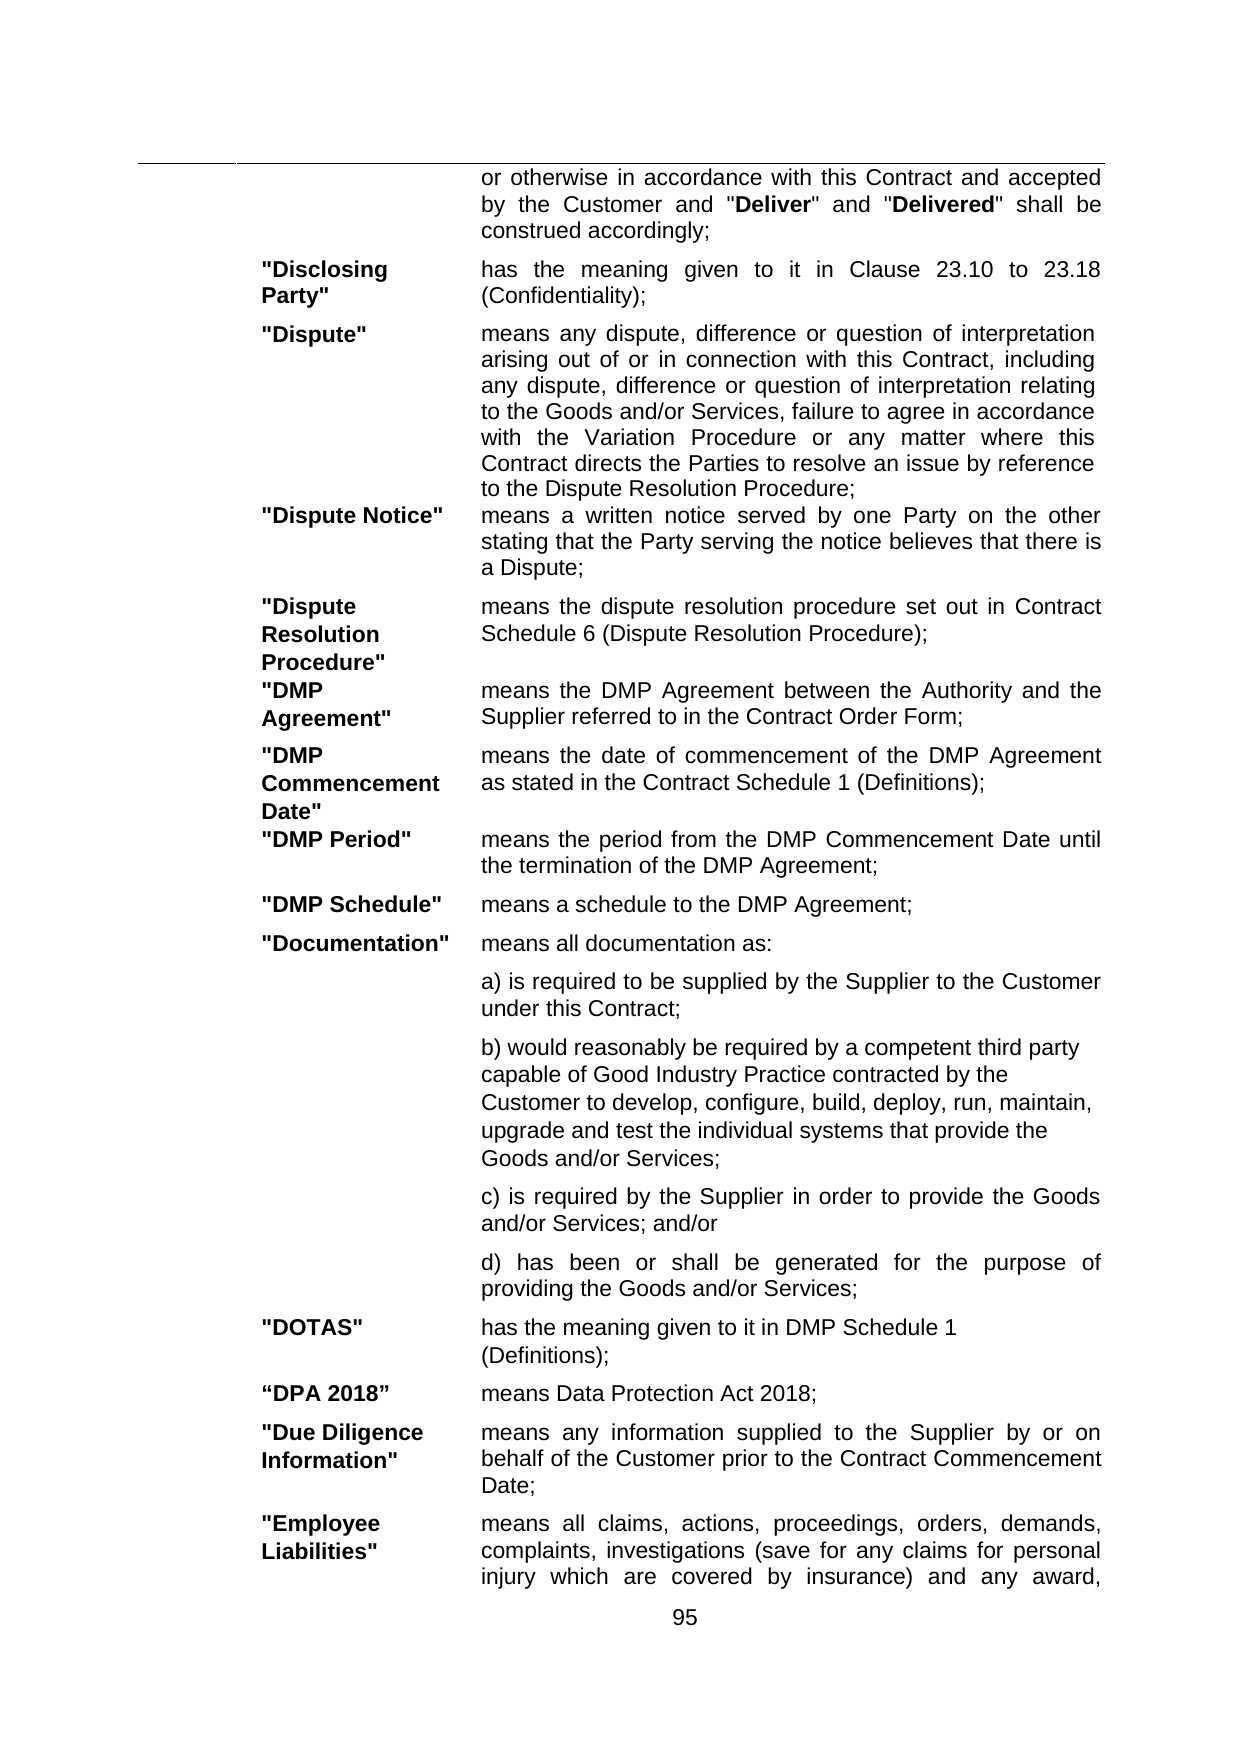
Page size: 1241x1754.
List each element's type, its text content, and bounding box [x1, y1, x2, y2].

table_cell means Data Protection Act 2018; [470, 1380, 1113, 1419]
table_cell "DMP Agreement" [250, 677, 469, 742]
table_cell has the meaning given to it in DMP Schedule 1 (Definitions); [470, 1314, 1113, 1380]
table_cell means any dispute, difference or question of interpretation arising out of or in connection with this Contract, including any dispute, difference or question of interpretation relating to the Goods and/or Services, failure to agree in accordance with the Variation Procedure or any matter where this Contract directs the Parties to resolve an issue by reference to the Dispute Resolution Procedure; [470, 321, 1113, 502]
table_cell means a written notice served by one Party on the other stating that the Party serving the notice believes that there is a Dispute; [470, 502, 1113, 593]
table_cell means the period from the DMP Commencement Date until the termination of the DMP Agreement; [470, 826, 1113, 891]
table_cell means all claims, actions, proceedings, orders, demands, complaints, investigations (save for any claims for personal injury which are covered by insurance) and any award, [470, 1510, 1113, 1589]
table_cell "Dispute" [250, 321, 469, 502]
table_cell [250, 150, 469, 163]
table_cell "DMP Schedule" [250, 891, 469, 930]
table_cell or otherwise in accordance with this Contract and accepted by the Customer and "Deliver" and "Delivered" shall be construed accordingly; [470, 150, 1113, 256]
table_cell means the dispute resolution procedure set out in Contract Schedule 6 (Dispute Resolution Procedure); [470, 593, 1113, 677]
table_cell has the meaning given to it in Clause 23.10 to 23.18 (Confidentiality); [470, 256, 1113, 321]
table_cell "Due Diligence Information" [250, 1419, 469, 1510]
table_cell "DMP Commencement Date" [250, 742, 469, 826]
table_cell "DMP Period" [250, 826, 469, 891]
table_cell means the date of commencement of the DMP Agreement as stated in the Contract Schedule 1 (Definitions); [470, 742, 1113, 826]
table_cell means the DMP Agreement between the Authority and the Supplier referred to in the Contract Order Form; [470, 677, 1113, 742]
table_cell means any information supplied to the Supplier by or on behalf of the Customer prior to the Contract Commencement Date; [470, 1419, 1113, 1510]
table_cell "DOTAS" [250, 1314, 469, 1380]
table_cell "Documentation" [250, 930, 469, 1314]
table_cell "Employee Liabilities" [250, 1510, 469, 1589]
table_cell [250, 164, 469, 256]
table_cell "Disclosing Party" [250, 256, 469, 321]
table_cell "Dispute Resolution Procedure" [250, 593, 469, 677]
table_cell “DPA 2018” [250, 1380, 469, 1419]
table_cell means a schedule to the DMP Agreement; [470, 891, 1113, 930]
table_cell "Dispute Notice" [250, 502, 469, 593]
table_cell means all documentation as: a) is required to be supplied by the Supplier to the Customer under this Contract; b) would reasonably be required by a competent third party capable of Good Industry Practice contracted by the Customer to develop, configure, build, deploy, run, maintain, upgrade and test the individual systems that provide the Goods and/or Services; c) is required by the Supplier in order to provide the Goods and/or Services; and/or d) has been or shall be generated for the purpose of providing the Goods and/or Services; [470, 930, 1113, 1314]
